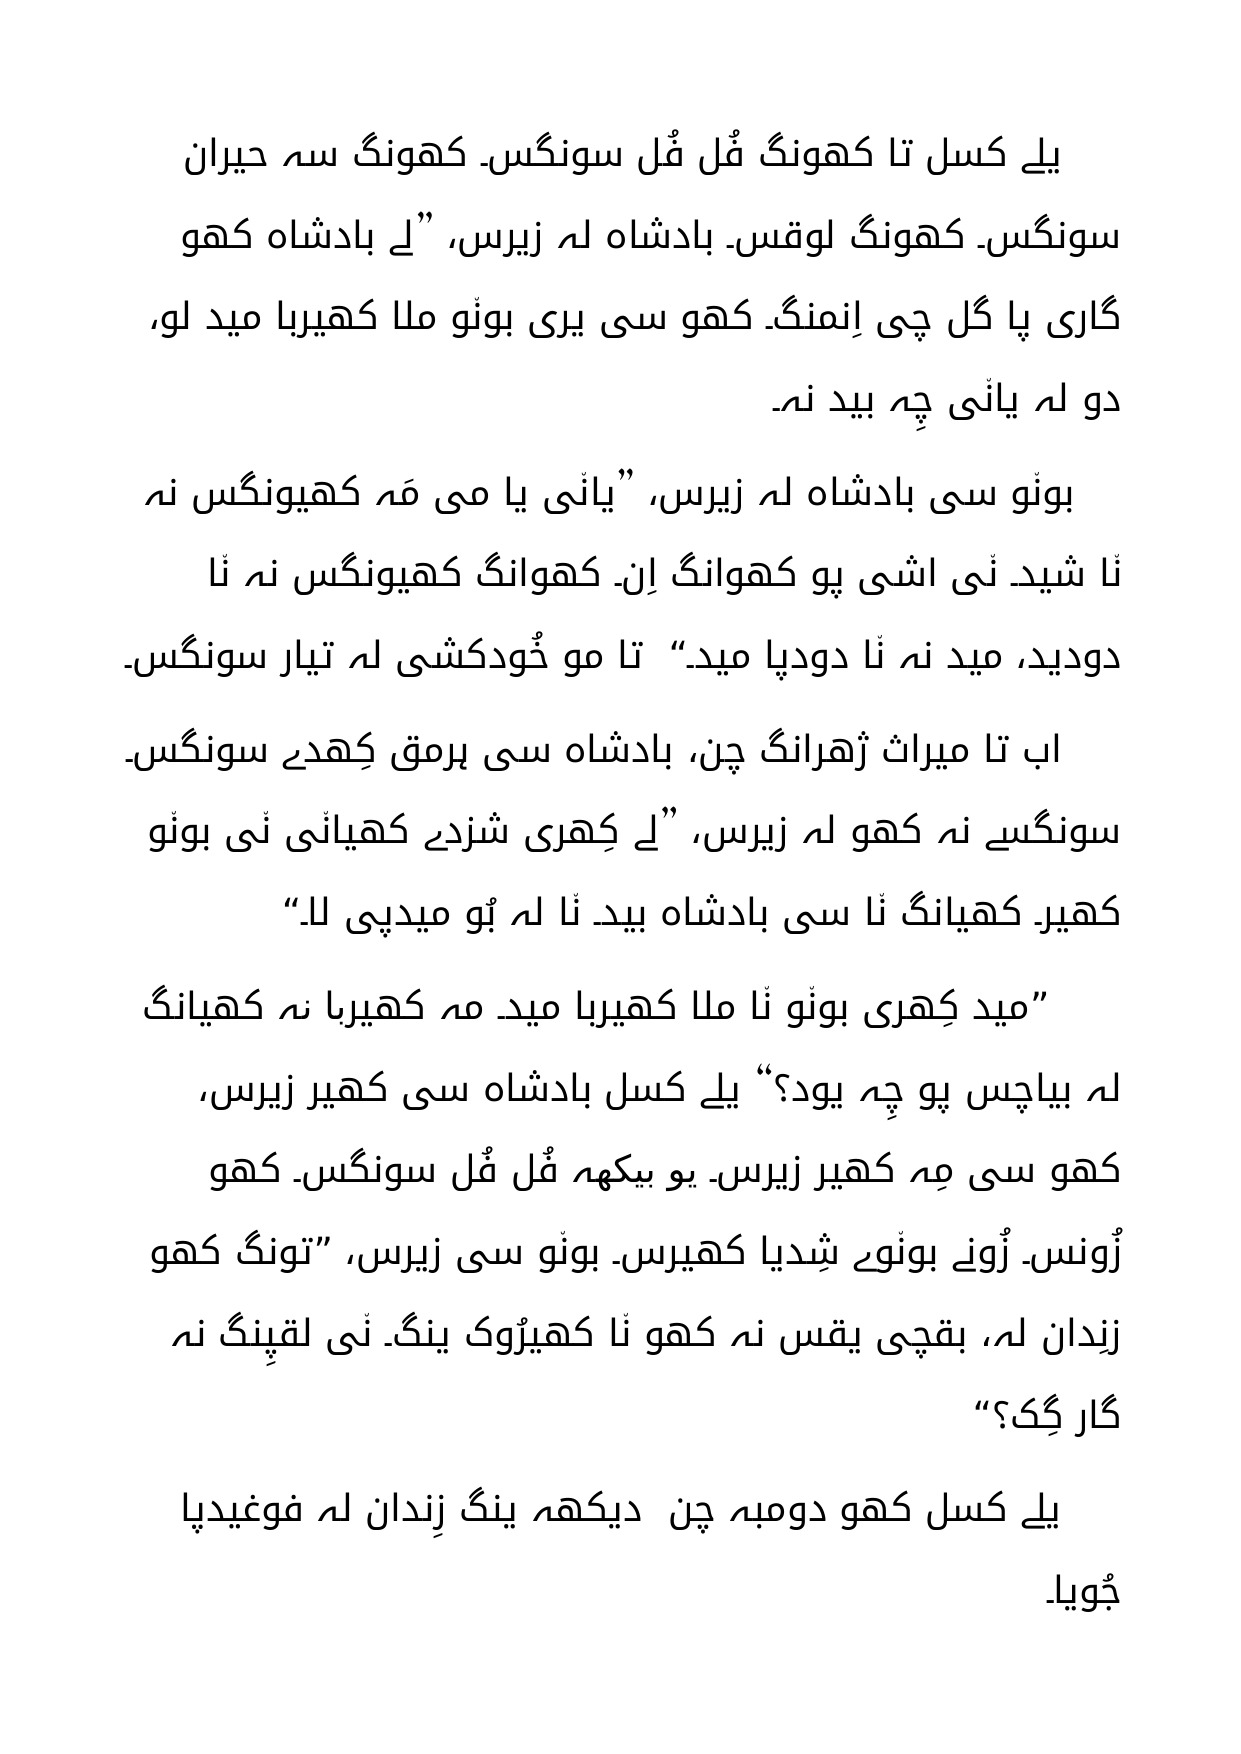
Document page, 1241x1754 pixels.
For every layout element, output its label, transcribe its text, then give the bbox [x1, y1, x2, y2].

text یلے کسل تا کھونگ فُل فُل سونگس۔ کھونگ سہ حیران سونگس۔ کھونگ لوقس۔ بادشاہ لہ زیرس، ”لے بادشاہ کھو گاری پا گل چی اِنمنگ۔ کھو سی یری بون٘و ملا کھیربا مید لو، دو لہ یان٘ی چِہ بید نہ۔ [118, 118, 1122, 434]
text اب تا میراث ژھرانگ چن، بادشاہ سی ہرمق کِھدے سونگس۔ سونگسے نہ کھو لہ زیرس، ”لے کِھری شزدے کھیان٘ی ن٘ی بون٘و کھیر۔ کھیانگ ن٘ا سی بادشاہ بید۔ ن٘ا لہ بُو میدپی لا۔“ [118, 714, 1122, 949]
text یلے کسل کھو دومبہ چن دیکھہ ینگ زِندان لہ فوغیدپا جُویا۔ [118, 1473, 1122, 1626]
text بون٘و سی بادشاہ لہ زیرس، ”یان٘ی یا می مَہ کھیونگس نہ ن٘ا شید۔ ن٘ی اشی پو کھوانگ اِن۔ کھوانگ کھیونگس نہ ن٘ا دودید، مید نہ ن٘ا دودپا مید۔“ تا مو خُودکشی لہ تیار سونگس۔ [118, 457, 1122, 692]
text ”مید کِھری بون٘و ن٘ا ملا کھیربا مید۔ مہ کھیربا نہ کھیانگ لہ بیاچس پو چِہ یود؟“ یلے کسل بادشاہ سی کھیر زیرس، کھو سی مِہ کھیر زیرس۔ یو بیکھہ فُل فُل سونگس۔ کھو زُونس۔ زُونے بون٘وے شِدیا کھیرس۔ بون٘و سی زیرس، ”تونگ کھو زنِدان لہ، بقچی یقس نہ کھو ن٘ا کھیرُوک ینگ۔ ن٘ی لقپِنگ نہ گار گِک؟“ [118, 971, 1122, 1451]
